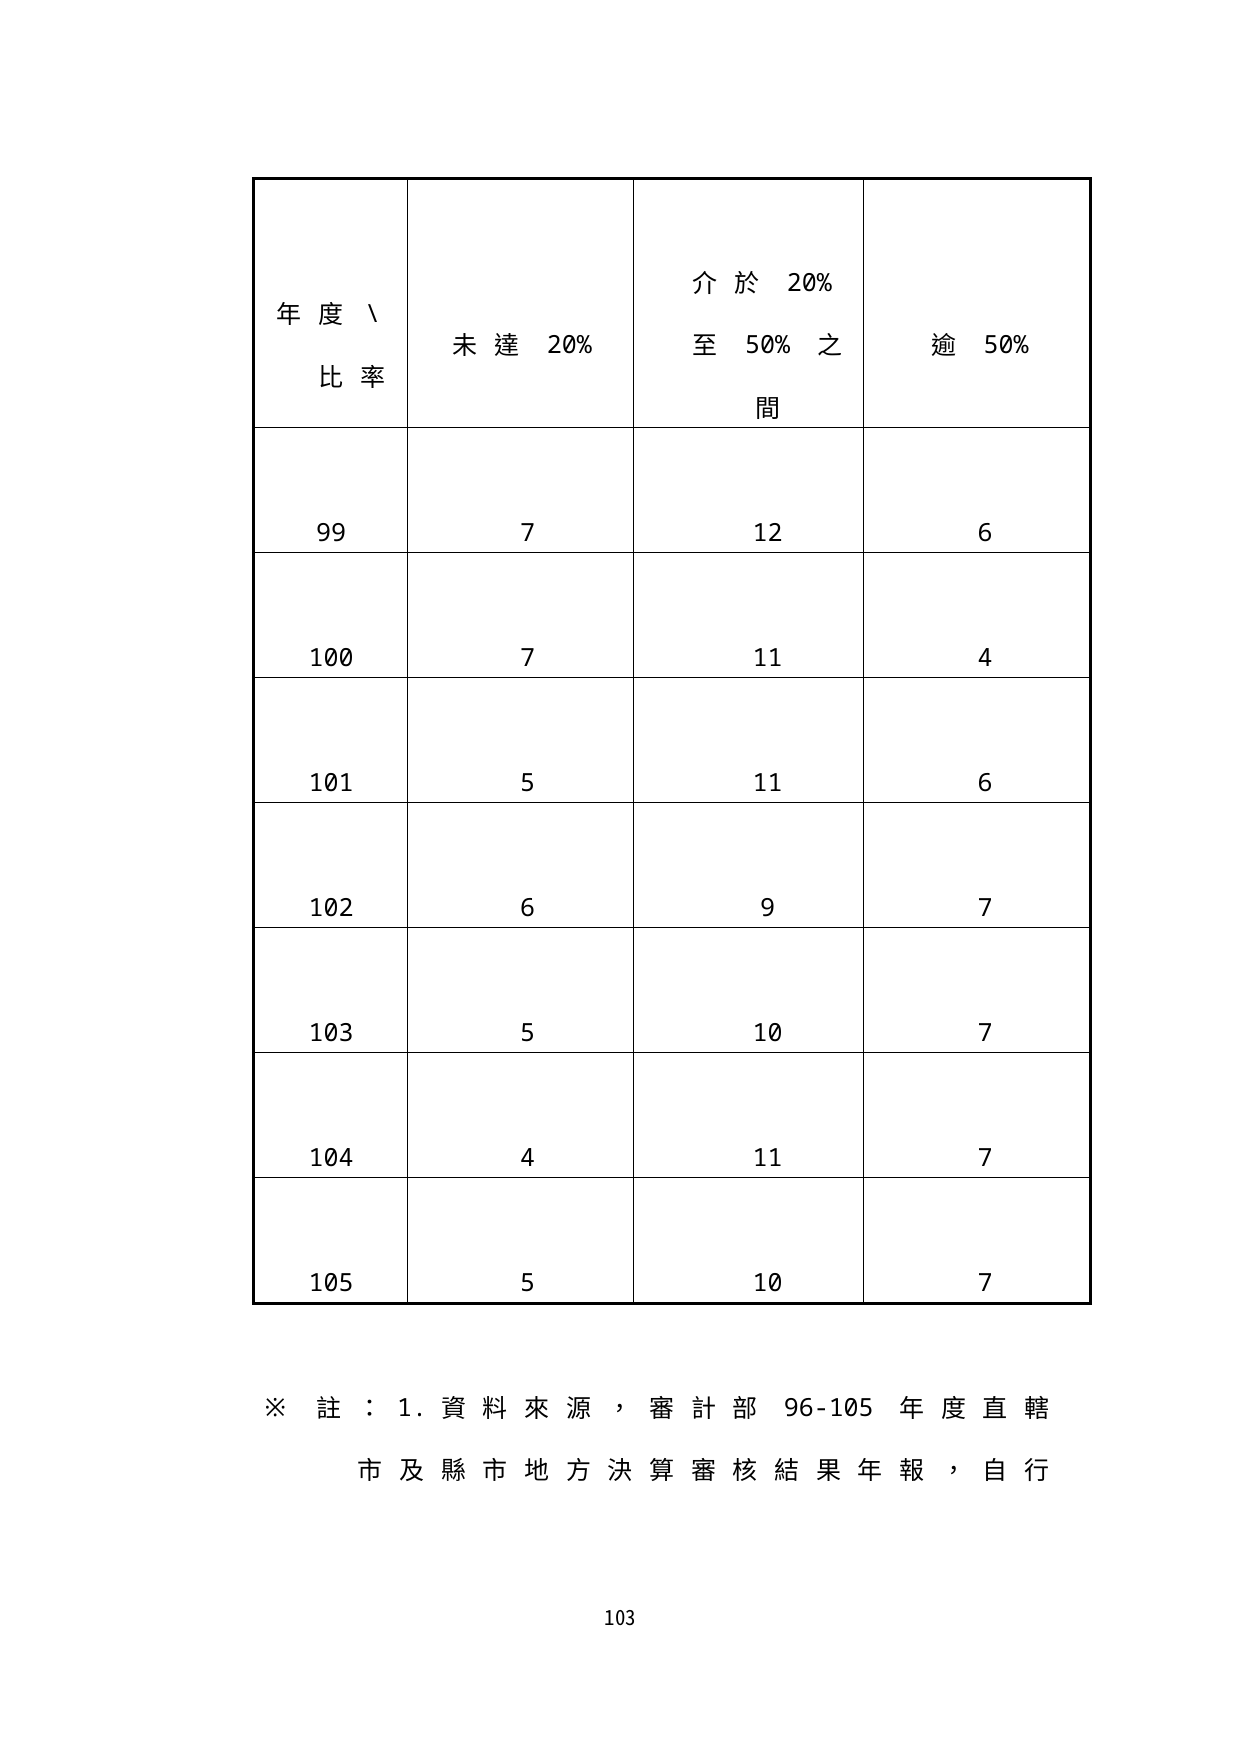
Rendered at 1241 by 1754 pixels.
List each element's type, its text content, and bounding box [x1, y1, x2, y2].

table_cell 7 [408, 428, 633, 552]
table_cell 6 [864, 428, 1089, 552]
table_cell 12 [634, 428, 863, 552]
table_cell 7 [864, 928, 1089, 1052]
table_cell 4 [864, 553, 1089, 677]
table_cell 101 [255, 678, 407, 802]
table_cell 4 [408, 1053, 633, 1177]
table_cell 9 [634, 803, 863, 927]
table_cell 6 [864, 678, 1089, 802]
table_header 逾50% [864, 180, 1089, 427]
table_cell 105 [255, 1178, 407, 1302]
table_cell 100 [255, 553, 407, 677]
table_cell 5 [408, 678, 633, 802]
table_header 未達20% [408, 180, 633, 427]
table_cell 104 [255, 1053, 407, 1177]
table_cell 11 [634, 678, 863, 802]
table_header 介於20%至50%之間 [634, 180, 863, 427]
text ※註：1.資料來源，審計部96-105年度直轄市及縣市地方決算審核結果年報，自行 [183, 1365, 1084, 1490]
table_cell 103 [255, 928, 407, 1052]
table_cell 10 [634, 928, 863, 1052]
table_cell 102 [255, 803, 407, 927]
table_cell 7 [864, 1178, 1089, 1302]
table_cell 7 [864, 1053, 1089, 1177]
table_cell 7 [864, 803, 1089, 927]
table_cell 7 [408, 553, 633, 677]
table_cell 11 [634, 553, 863, 677]
table_cell 99 [255, 428, 407, 552]
table_cell 11 [634, 1053, 863, 1177]
table_cell 10 [634, 1178, 863, 1302]
table_cell 5 [408, 928, 633, 1052]
table_cell 5 [408, 1178, 633, 1302]
table_header 年度\比率 [255, 180, 407, 427]
table_cell 6 [408, 803, 633, 927]
